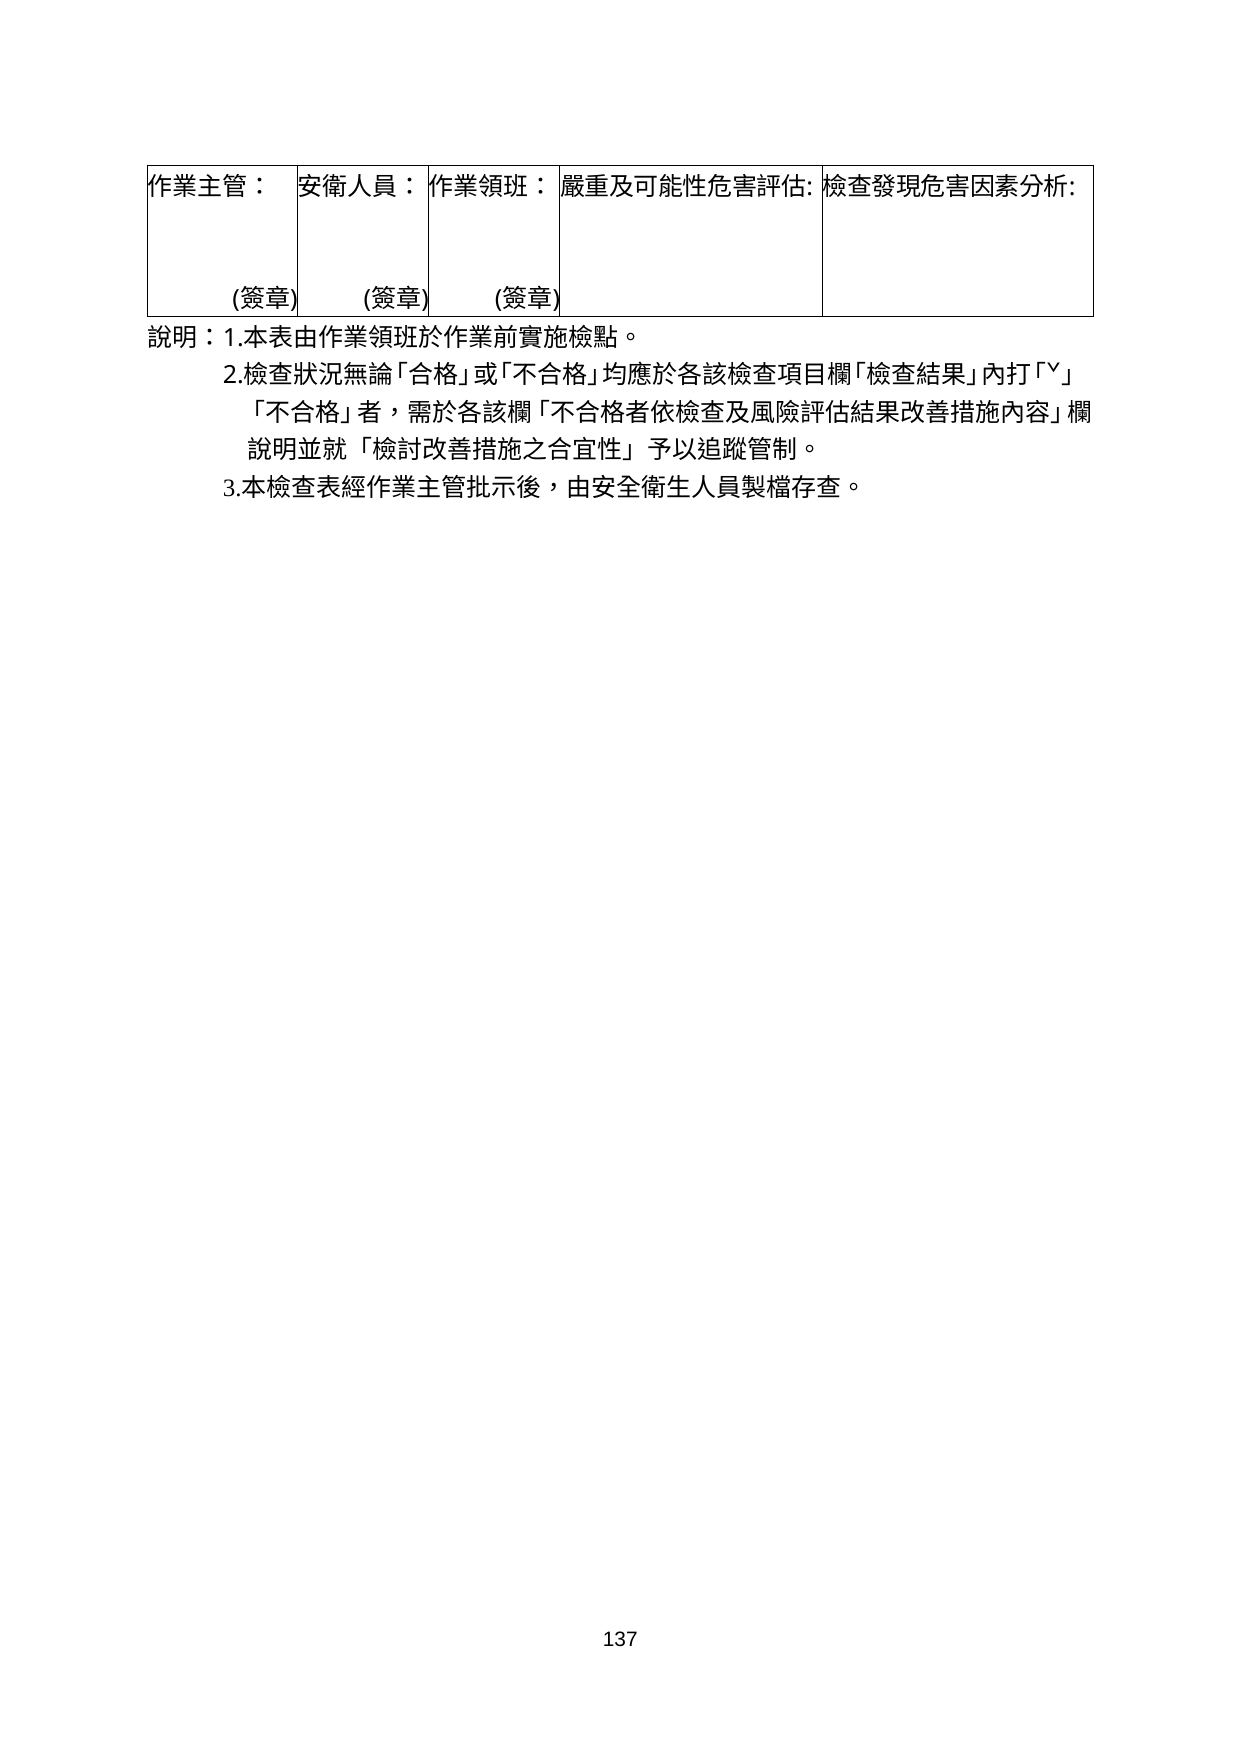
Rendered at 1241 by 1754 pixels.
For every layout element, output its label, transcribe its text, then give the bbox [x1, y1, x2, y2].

table_cell 作業主管： (簽章) [148, 166, 297, 316]
text 說明：1.本表由作業領班於作業前實施檢點。 [148, 317, 1092, 354]
table_cell 安衛人員： (簽章) [298, 166, 428, 316]
table_cell 檢查發現危害因素分析: [823, 166, 1093, 316]
table_cell 嚴重及可能性危害評估: [560, 166, 822, 316]
text 2.檢查狀況無論「合格」或「不合格」均應於各該檢查項目欄「檢查結果」內打「ˇ」；「不合格」者，需於各該欄「不合格者依檢查及風險評估結果改善措施內容」欄說明並就「檢討改善措施之合宜性」予以追蹤管制。 [223, 354, 1092, 467]
table_cell 作業領班： (簽章) [429, 166, 559, 316]
text 3.本檢查表經作業主管批示後，由安全衛生人員製檔存查。 [223, 467, 1092, 504]
